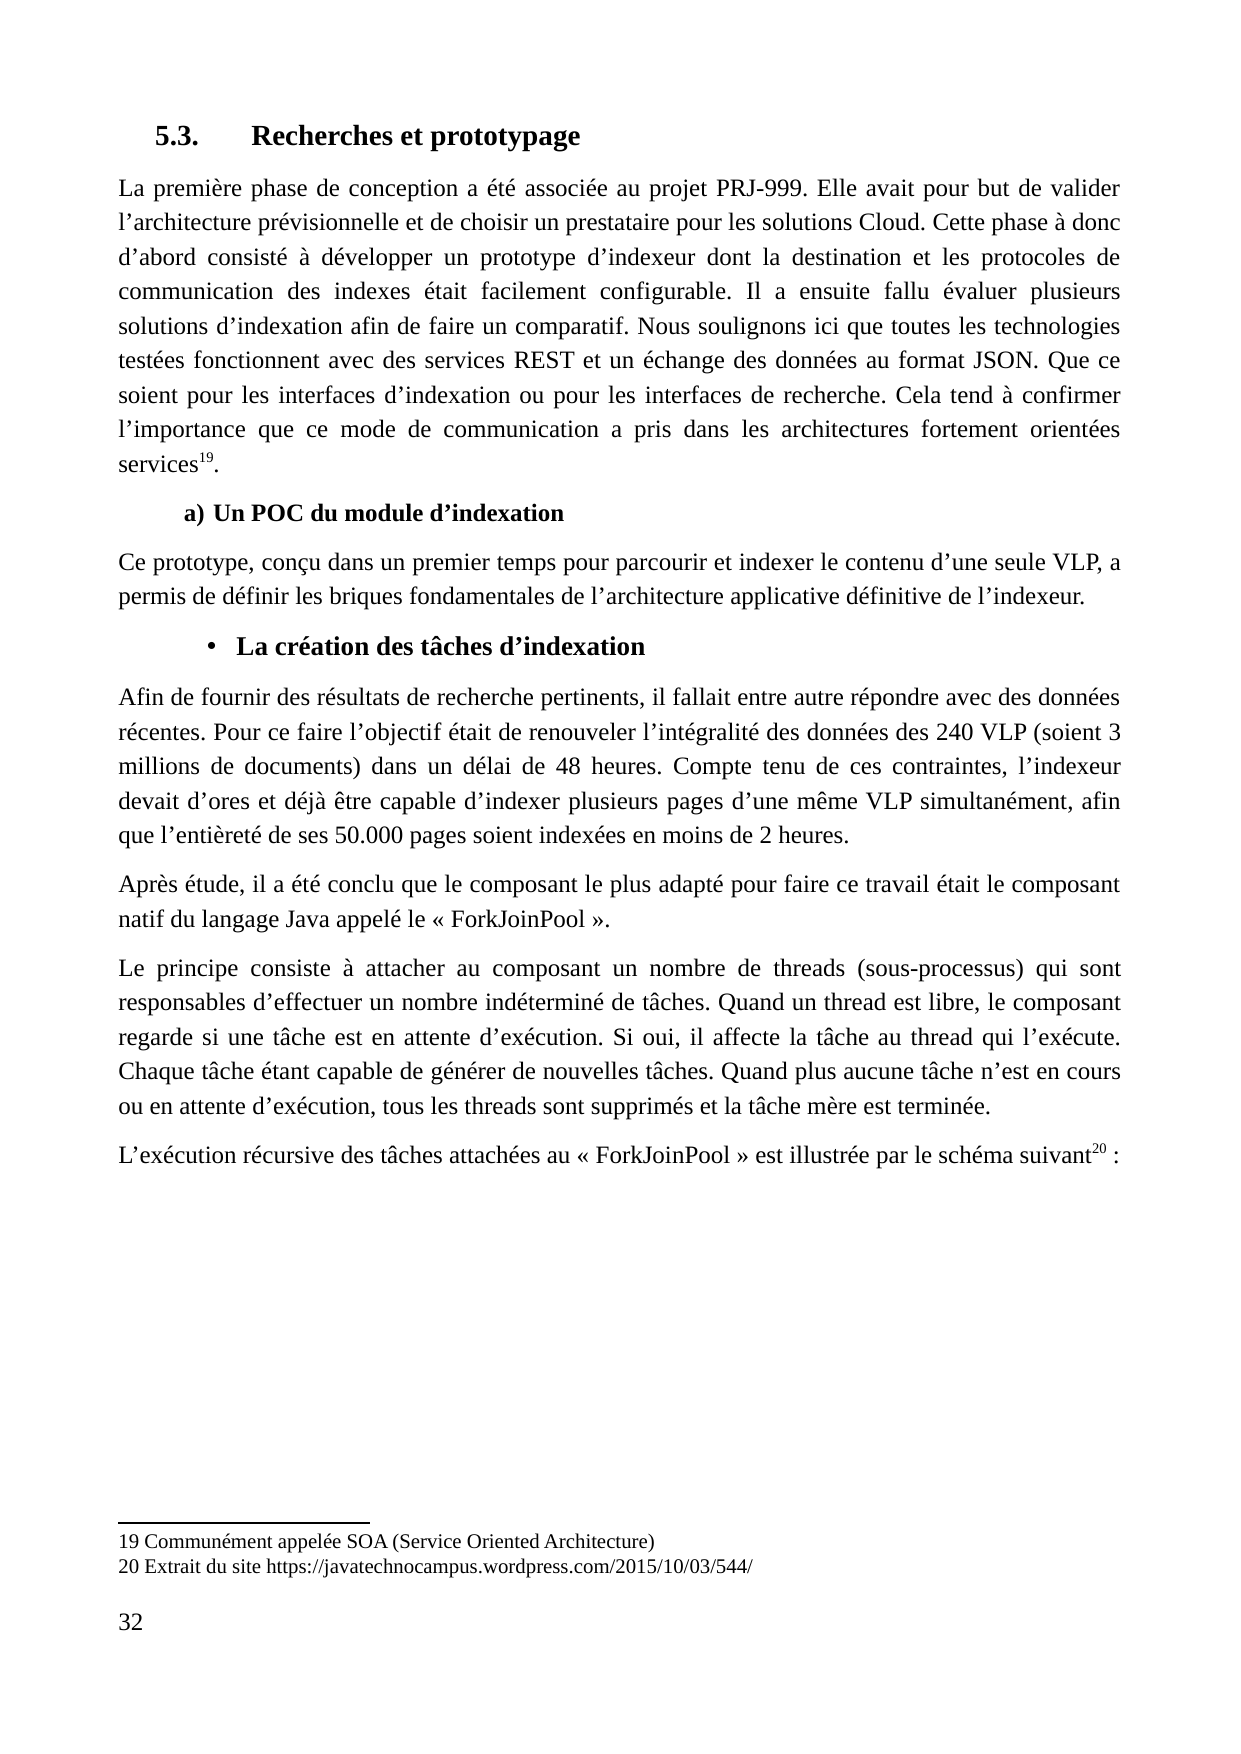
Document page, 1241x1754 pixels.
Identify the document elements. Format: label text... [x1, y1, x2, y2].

text L’exécution récursive des tâches attachées au « ForkJoinPool » est illustrée par le schéma suivant : [118, 1140, 1122, 1169]
text La première phase de conception a été associée au projet PRJ-999. Elle avait pour but de valider l’architecture prévisionnelle et de choisir un prestataire pour les solutions Cloud. Cette phase à donc d’abord consisté à développer un prototype d’indexeur dont la destination et les protocoles de communication des indexes était facilement configurable. Il a ensuite fallu évaluer plusieurs solutions d’indexation afin de faire un comparatif. Nous soulignons ici que toutes les technologies testées fonctionnent avec des services REST et un échange des données au format JSON. Que ce soient pour les interfaces d’indexation ou pour les interfaces de recherche. Cela tend à confirmer l’importance que ce mode de communication a pris dans les architectures fortement orientées services. [118, 173, 1122, 477]
subtitle Recherches et prototypage [148, 118, 1122, 152]
text Ce prototype, conçu dans un premier temps pour parcourir et indexer le contenu d’une seule VLP, a permis de définir les briques fondamentales de l’architecture applicative définitive de l’indexeur. [118, 547, 1122, 610]
subtitle Un POC du module d’indexation [177, 498, 1122, 527]
text Communément appelée SOA (Service Oriented Architecture) [118, 1529, 1122, 1553]
text Afin de fournir des résultats de recherche pertinents, il fallait entre autre répondre avec des données récentes. Pour ce faire l’objectif était de renouveler l’intégralité des données des 240 VLP (soient 3 millions de documents) dans un délai de 48 heures. Compte tenu de ces contraintes, l’indexeur devait d’ores et déjà être capable d’indexer plusieurs pages d’une même VLP simultanément, afin que l’entièreté de ses 50.000 pages soient indexées en moins de 2 heures. [118, 682, 1122, 849]
subtitle La création des tâches d’indexation [207, 630, 1122, 662]
text Le principe consiste à attacher au composant un nombre de threads (sous-processus) qui sont responsables d’effectuer un nombre indéterminé de tâches. Quand un thread est libre, le composant regarde si une tâche est en attente d’exécution. Si oui, il affecte la tâche au thread qui l’exécute. Chaque tâche étant capable de générer de nouvelles tâches. Quand plus aucune tâche n’est en cours ou en attente d’exécution, tous les threads sont supprimés et la tâche mère est terminée. [118, 953, 1122, 1120]
text Après étude, il a été conclu que le composant le plus adapté pour faire ce travail était le composant natif du langage Java appelé le « ForkJoinPool ». [118, 869, 1122, 933]
text Extrait du site https://javatechnocampus.wordpress.com/2015/10/03/544/ [118, 1553, 1122, 1578]
